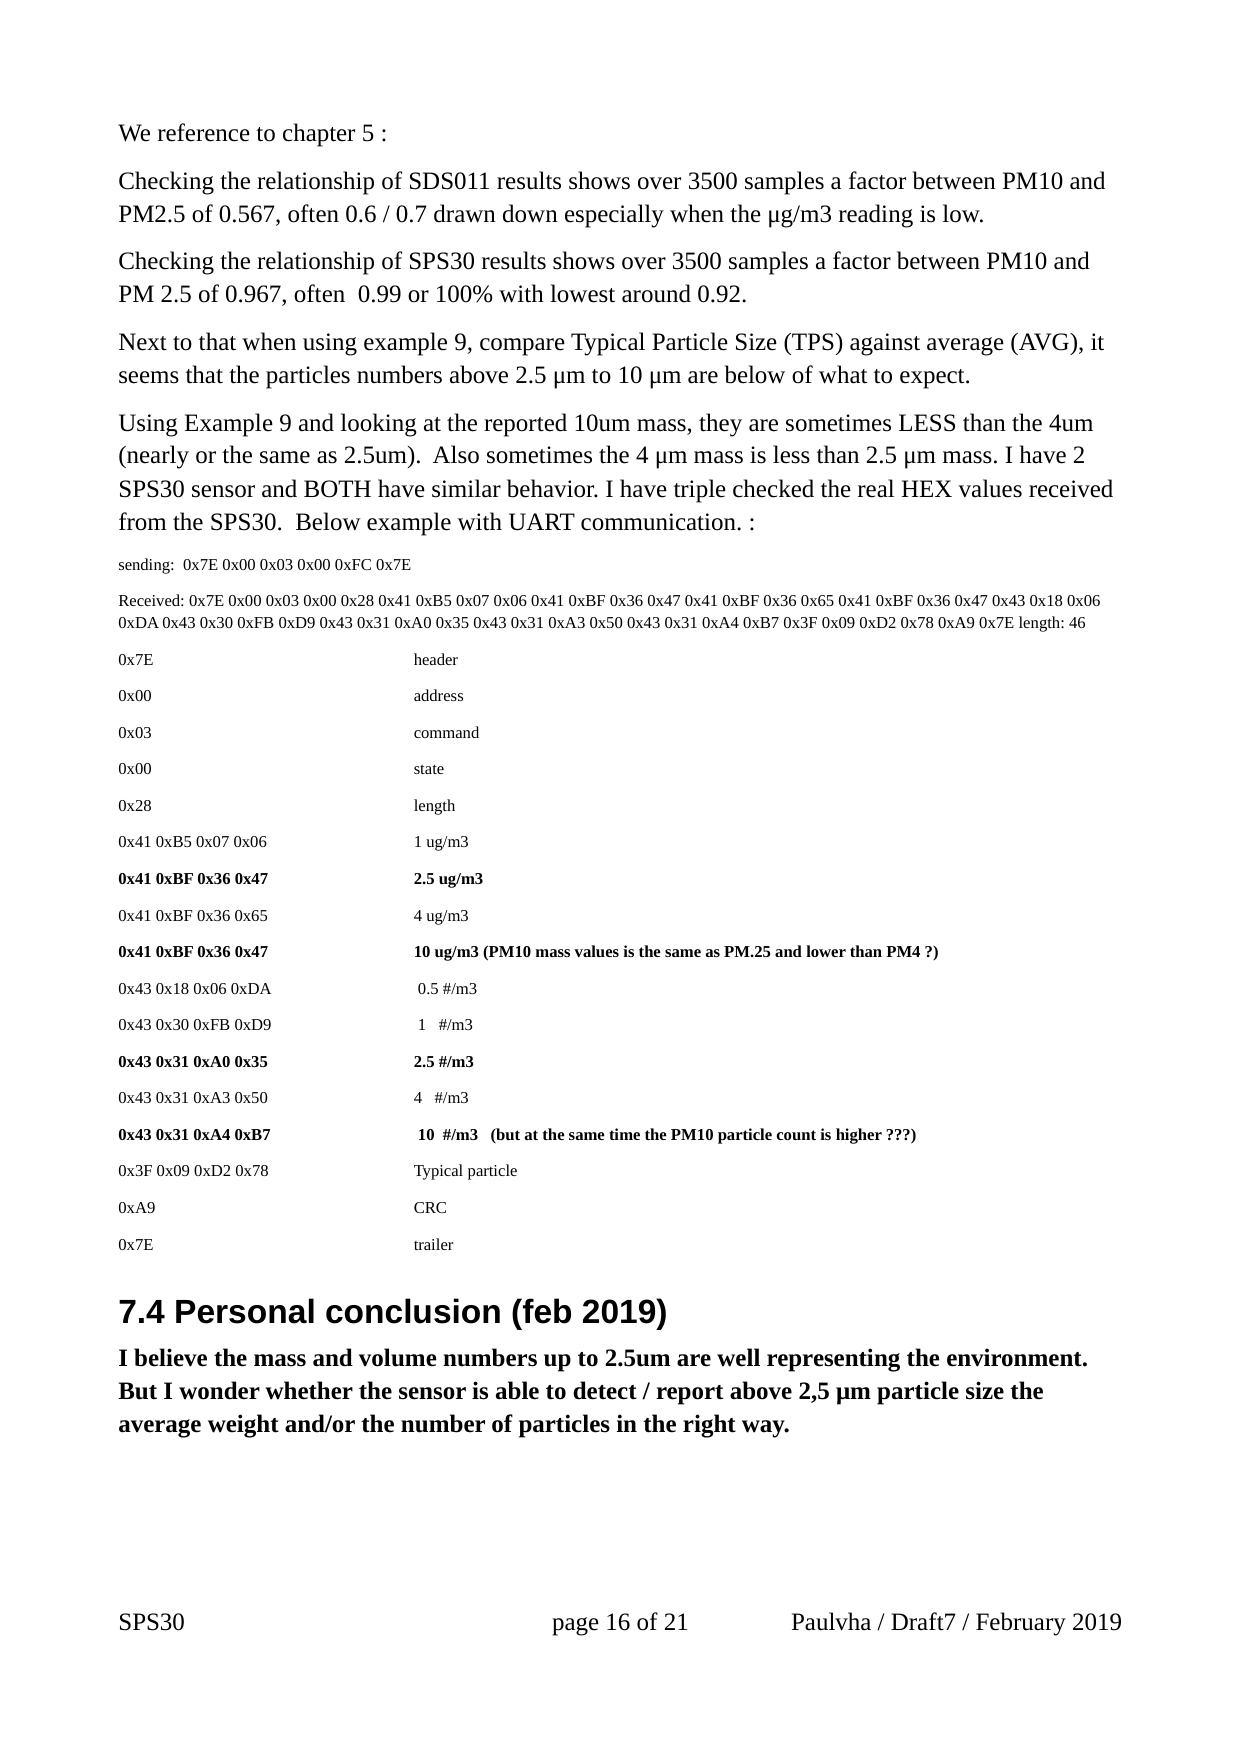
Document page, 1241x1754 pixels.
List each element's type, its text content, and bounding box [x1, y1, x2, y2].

text 0x41 0xBF 0x36 0x47 10 ug/m3 (PM10 mass values is the same as PM.25 and lower than PM4 ?) [118, 942, 1122, 961]
text sending: 0x7E 0x00 0x03 0x00 0xFC 0x7E [118, 554, 1122, 573]
text 0x41 0xBF 0x36 0x65 4 ug/m3 [118, 905, 1122, 924]
text We reference to chapter 5 : [118, 118, 1122, 147]
text 0x28 length [118, 796, 1122, 815]
text 0x41 0xBF 0x36 0x47 2.5 ug/m3 [118, 869, 1122, 888]
text Next to that when using example 9, compare Typical Particle Size (TPS) against average (AVG), it seems that the particles numbers above 2.5 μm to 10 μm are below of what to expect. [118, 327, 1122, 389]
text 0x3F 0x09 0xD2 0x78 Typical particle [118, 1161, 1122, 1180]
text 0x41 0xB5 0x07 0x06 1 ug/m3 [118, 832, 1122, 851]
text 0x00 state [118, 759, 1122, 778]
text 0x7E header [118, 649, 1122, 668]
text 0x03 command [118, 722, 1122, 742]
text 0x43 0x30 0xFB 0xD9 1 #/m3 [118, 1015, 1122, 1034]
text 0x43 0x18 0x06 0xDA 0.5 #/m3 [118, 978, 1122, 998]
text 0xA9 CRC [118, 1198, 1122, 1217]
text I believe the mass and volume numbers up to 2.5um are well representing the environment. But I wonder whether the sensor is able to detect / report above 2,5 μm particle size the average weight and/or the number of particles in the right way. [118, 1343, 1122, 1438]
text 0x00 address [118, 686, 1122, 705]
text 0x43 0x31 0xA4 0xB7 10 #/m3 (but at the same time the PM10 particle count is higher ???) [118, 1125, 1122, 1144]
text Checking the relationship of SPS30 results shows over 3500 samples a factor between PM10 and PM 2.5 of 0.967, often 0.99 or 100% with lowest around 0.92. [118, 246, 1122, 308]
text Checking the relationship of SDS011 results shows over 3500 samples a factor between PM10 and PM2.5 of 0.567, often 0.6 / 0.7 drawn down especially when the μg/m3 reading is low. [118, 166, 1122, 227]
text Received: 0x7E 0x00 0x03 0x00 0x28 0x41 0xB5 0x07 0x06 0x41 0xBF 0x36 0x47 0x41 0xBF 0x36 0x65 0x41 0xBF 0x36 0x47 0x43 0x18 0x06 0xDA 0x43 0x30 0xFB 0xD9 0x43 0x31 0xA0 0x35 0x43 0x31 0xA3 0x50 0x43 0x31 0xA4 0xB7 0x3F 0x09 0xD2 0x78 0xA9 0x7E length: 46 [118, 591, 1122, 632]
subtitle 7.4 Personal conclusion (feb 2019) [118, 1292, 1122, 1330]
text Using Example 9 and looking at the reported 10um mass, they are sometimes LESS than the 4um (nearly or the same as 2.5um). Also sometimes the 4 μm mass is less than 2.5 μm mass. I have 2 SPS30 sensor and BOTH have similar behavior. I have triple checked the real HEX values received from the SPS30. Below example with UART communication. : [118, 408, 1122, 535]
text 0x43 0x31 0xA0 0x35 2.5 #/m3 [118, 1052, 1122, 1071]
text 0x43 0x31 0xA3 0x50 4 #/m3 [118, 1088, 1122, 1107]
text 0x7E trailer [118, 1234, 1122, 1253]
